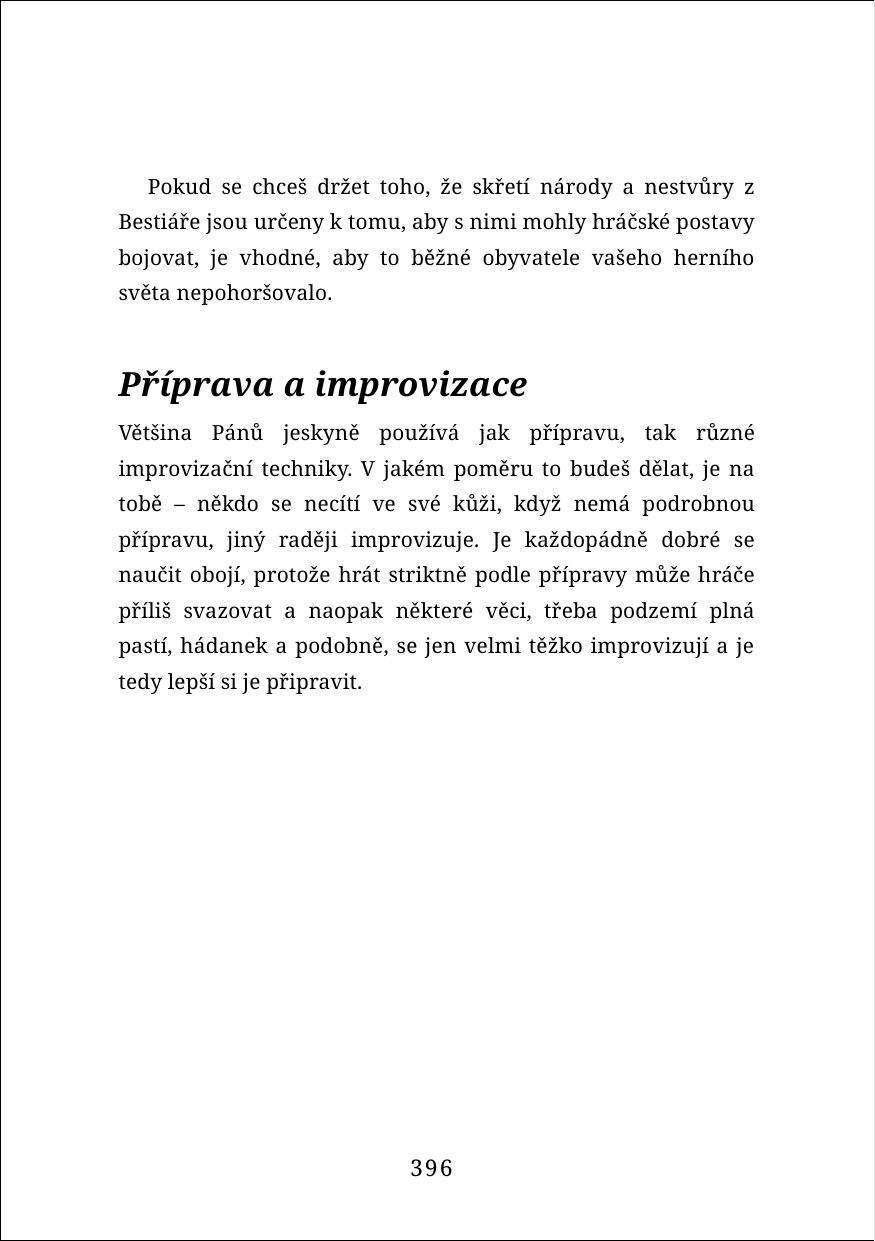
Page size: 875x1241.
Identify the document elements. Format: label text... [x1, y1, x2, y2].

subtitle Příprava a improvizace [118, 361, 756, 407]
text Pokud se chceš držet toho, že skřetí národy a nestvůry z Bestiáře jsou určeny k tomu, aby s nimi mohly hráčské postavy bojovat, je vhodné, aby to běžné obyvatele vašeho herního světa nepohoršovalo. [118, 172, 756, 307]
text Většina Pánů jeskyně používá jak přípravu, tak různé improvizační techniky. V jakém poměru to budeš dělat, je na tobě – někdo se necítí ve své kůži, když nemá podrobnou přípravu, jiný raději improvizuje. Je každopádně dobré se naučit obojí, protože hrát striktně podle přípravy může hráče příliš svazovat a naopak některé věci, třeba podzemí plná pastí, hádanek a podobně, se jen velmi těžko improvizují a je tedy lepší si je připravit. [118, 418, 756, 695]
